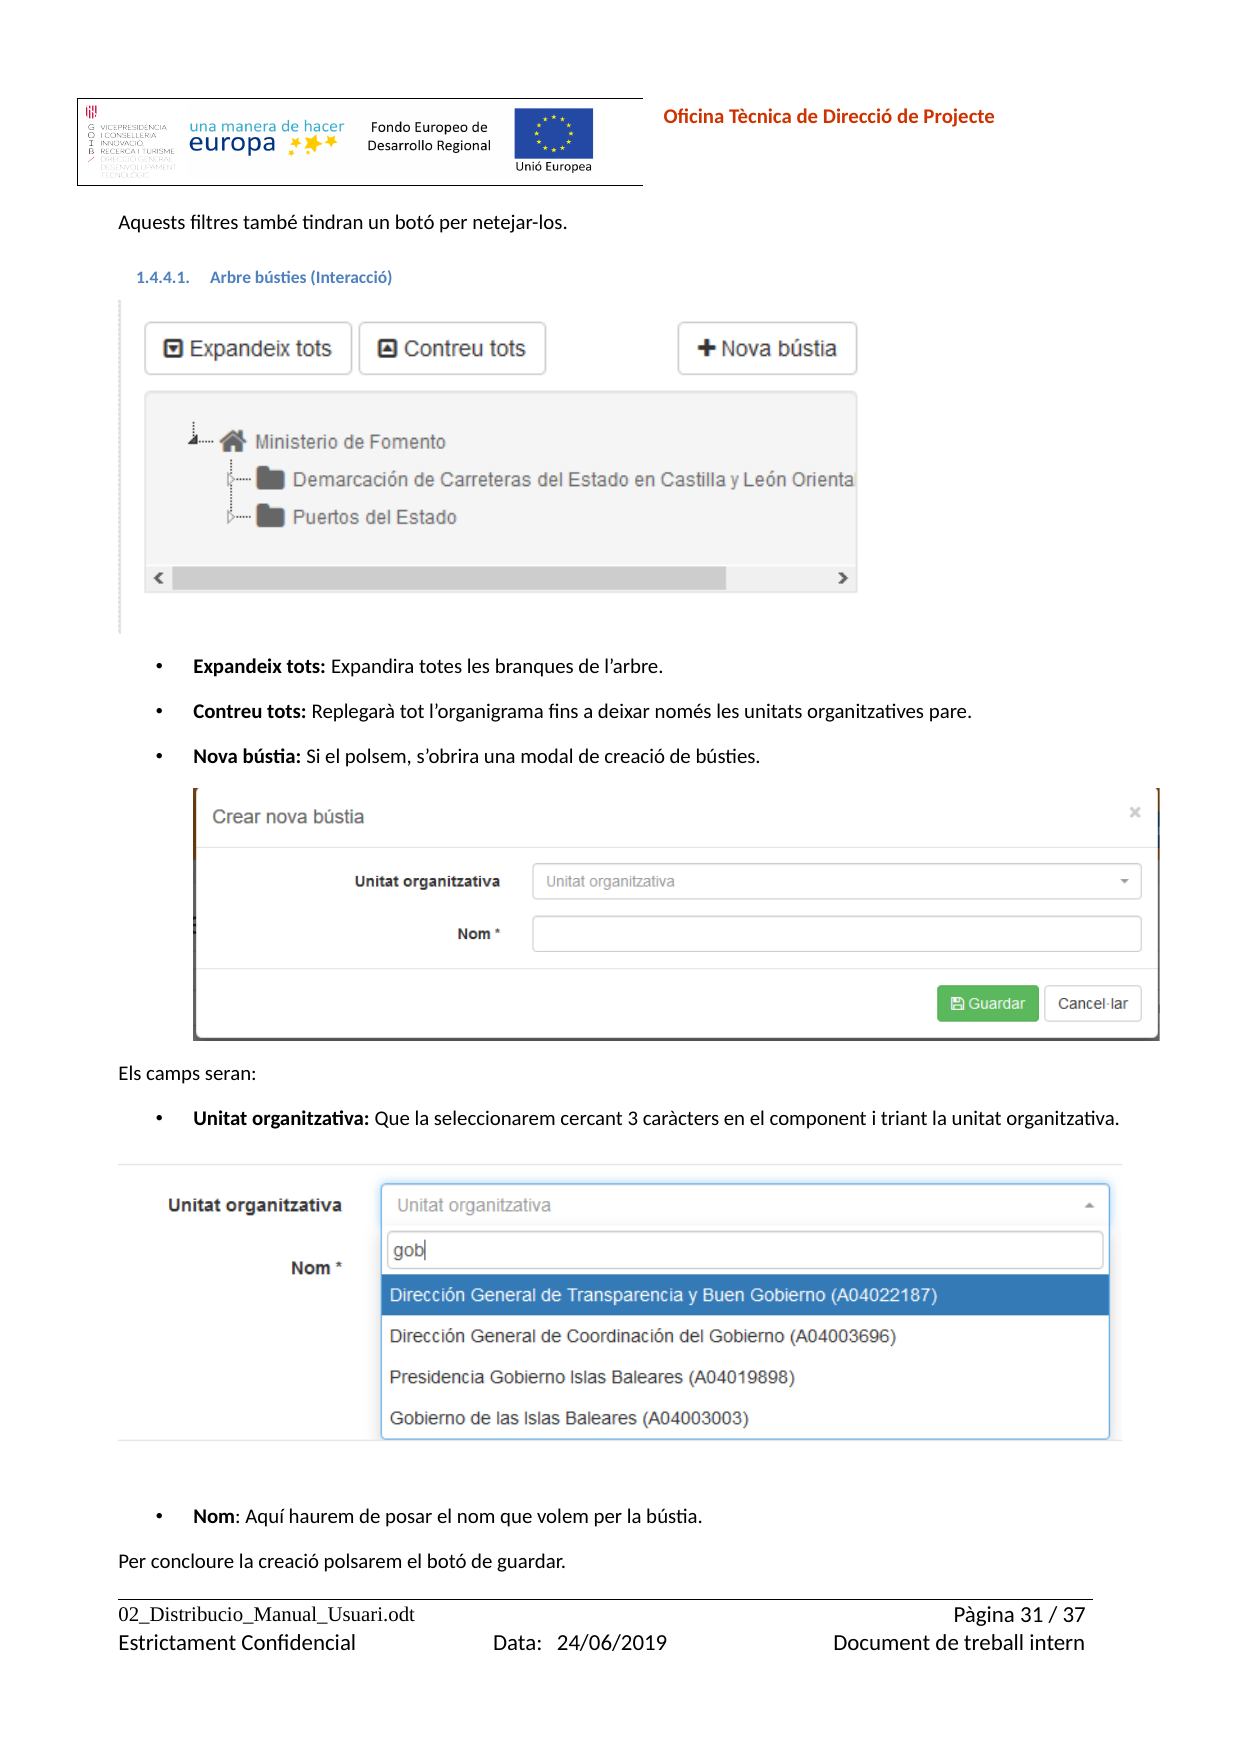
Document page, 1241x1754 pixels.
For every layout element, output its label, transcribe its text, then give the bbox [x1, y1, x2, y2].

list Expandeix tots: Expandira totes les branques de l’arbre. [156, 653, 1122, 678]
picture [82, 103, 181, 180]
list Contreu tots: Replegarà tot l’organigrama fins a deixar només les unitats organitzatives pare. [156, 698, 1122, 723]
subtitle Arbre bústies (Interacció) [136, 267, 1122, 288]
picture [118, 1150, 1123, 1454]
picture [118, 300, 878, 634]
list Nova bústia: Si el polsem, s’obrira una modal de creació de bústies. [156, 743, 1122, 768]
text Per concloure la creació polsarem el botó de guardar. [118, 1549, 1122, 1574]
picture [193, 788, 1160, 1041]
text Aquests filtres també tindran un botó per netejar-los. [118, 209, 1122, 235]
picture [187, 103, 599, 180]
text Els camps seran: [118, 1060, 1122, 1086]
list Nom: Aquí haurem de posar el nom que volem per la bústia. [156, 1504, 1122, 1529]
list Unitat organitzativa: Que la seleccionarem cercant 3 caràcters en el component i triant la unitat organitzativa. [156, 1105, 1122, 1131]
